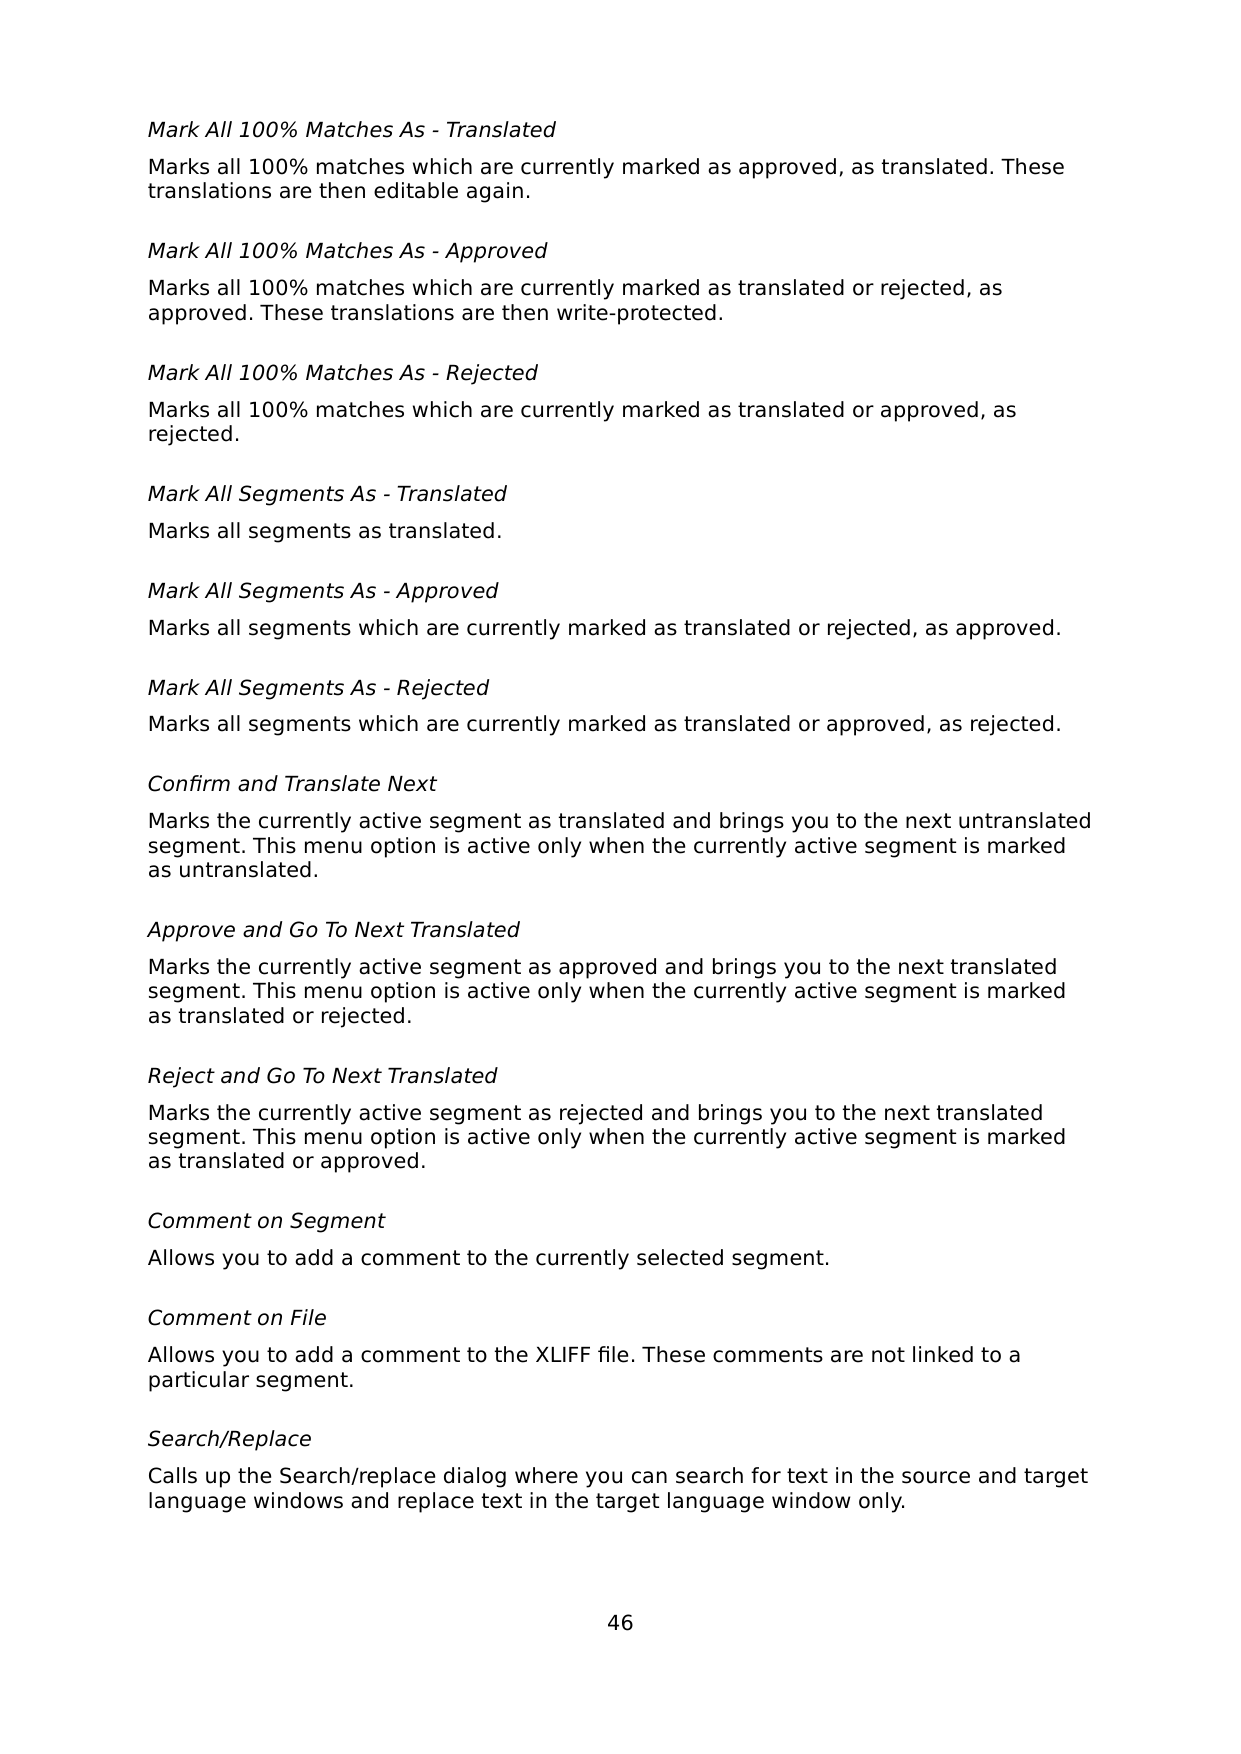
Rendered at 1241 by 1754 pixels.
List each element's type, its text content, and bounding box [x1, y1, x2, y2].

text Mark All 100% Matches As - Translated [148, 118, 1093, 143]
text Comment on Segment [148, 1209, 1093, 1234]
text Mark All 100% Matches As - Rejected [148, 361, 1093, 385]
text Mark All Segments As - Approved [148, 579, 1093, 603]
text Marks all segments which are currently marked as translated or rejected, as approved. [148, 616, 1093, 640]
text Reject and Go To Next Translated [148, 1064, 1093, 1088]
text Marks the currently active segment as approved and brings you to the next translated segment. This menu option is active only when the currently active segment is marked as translated or rejected. [148, 955, 1093, 1028]
text Mark All 100% Matches As - Approved [148, 239, 1093, 264]
text Marks the currently active segment as translated and brings you to the next untranslated segment. This menu option is active only when the currently active segment is marked as untranslated. [148, 809, 1093, 882]
text Marks all segments which are currently marked as translated or approved, as rejected. [148, 712, 1093, 737]
text Calls up the Search/replace dialog where you can search for text in the source and target language windows and replace text in the target language window only. [148, 1464, 1093, 1513]
text Search/Replace [148, 1427, 1093, 1452]
text Allows you to add a comment to the currently selected segment. [148, 1246, 1093, 1271]
text Comment on File [148, 1306, 1093, 1331]
text Confirm and Translate Next [148, 772, 1093, 797]
text Approve and Go To Next Translated [148, 918, 1093, 942]
text Marks all 100% matches which are currently marked as translated or rejected, as approved. These translations are then write-protected. [148, 276, 1093, 325]
text Marks all segments as translated. [148, 519, 1093, 543]
text Marks all 100% matches which are currently marked as approved, as translated. These translations are then editable again. [148, 155, 1093, 204]
text Marks all 100% matches which are currently marked as translated or approved, as rejected. [148, 397, 1093, 446]
text Allows you to add a comment to the XLIFF file. These comments are not linked to a particular segment. [148, 1343, 1093, 1392]
text Mark All Segments As - Rejected [148, 675, 1093, 700]
text Marks the currently active segment as rejected and brings you to the next translated segment. This menu option is active only when the currently active segment is marked as translated or approved. [148, 1101, 1093, 1174]
text Mark All Segments As - Translated [148, 482, 1093, 506]
